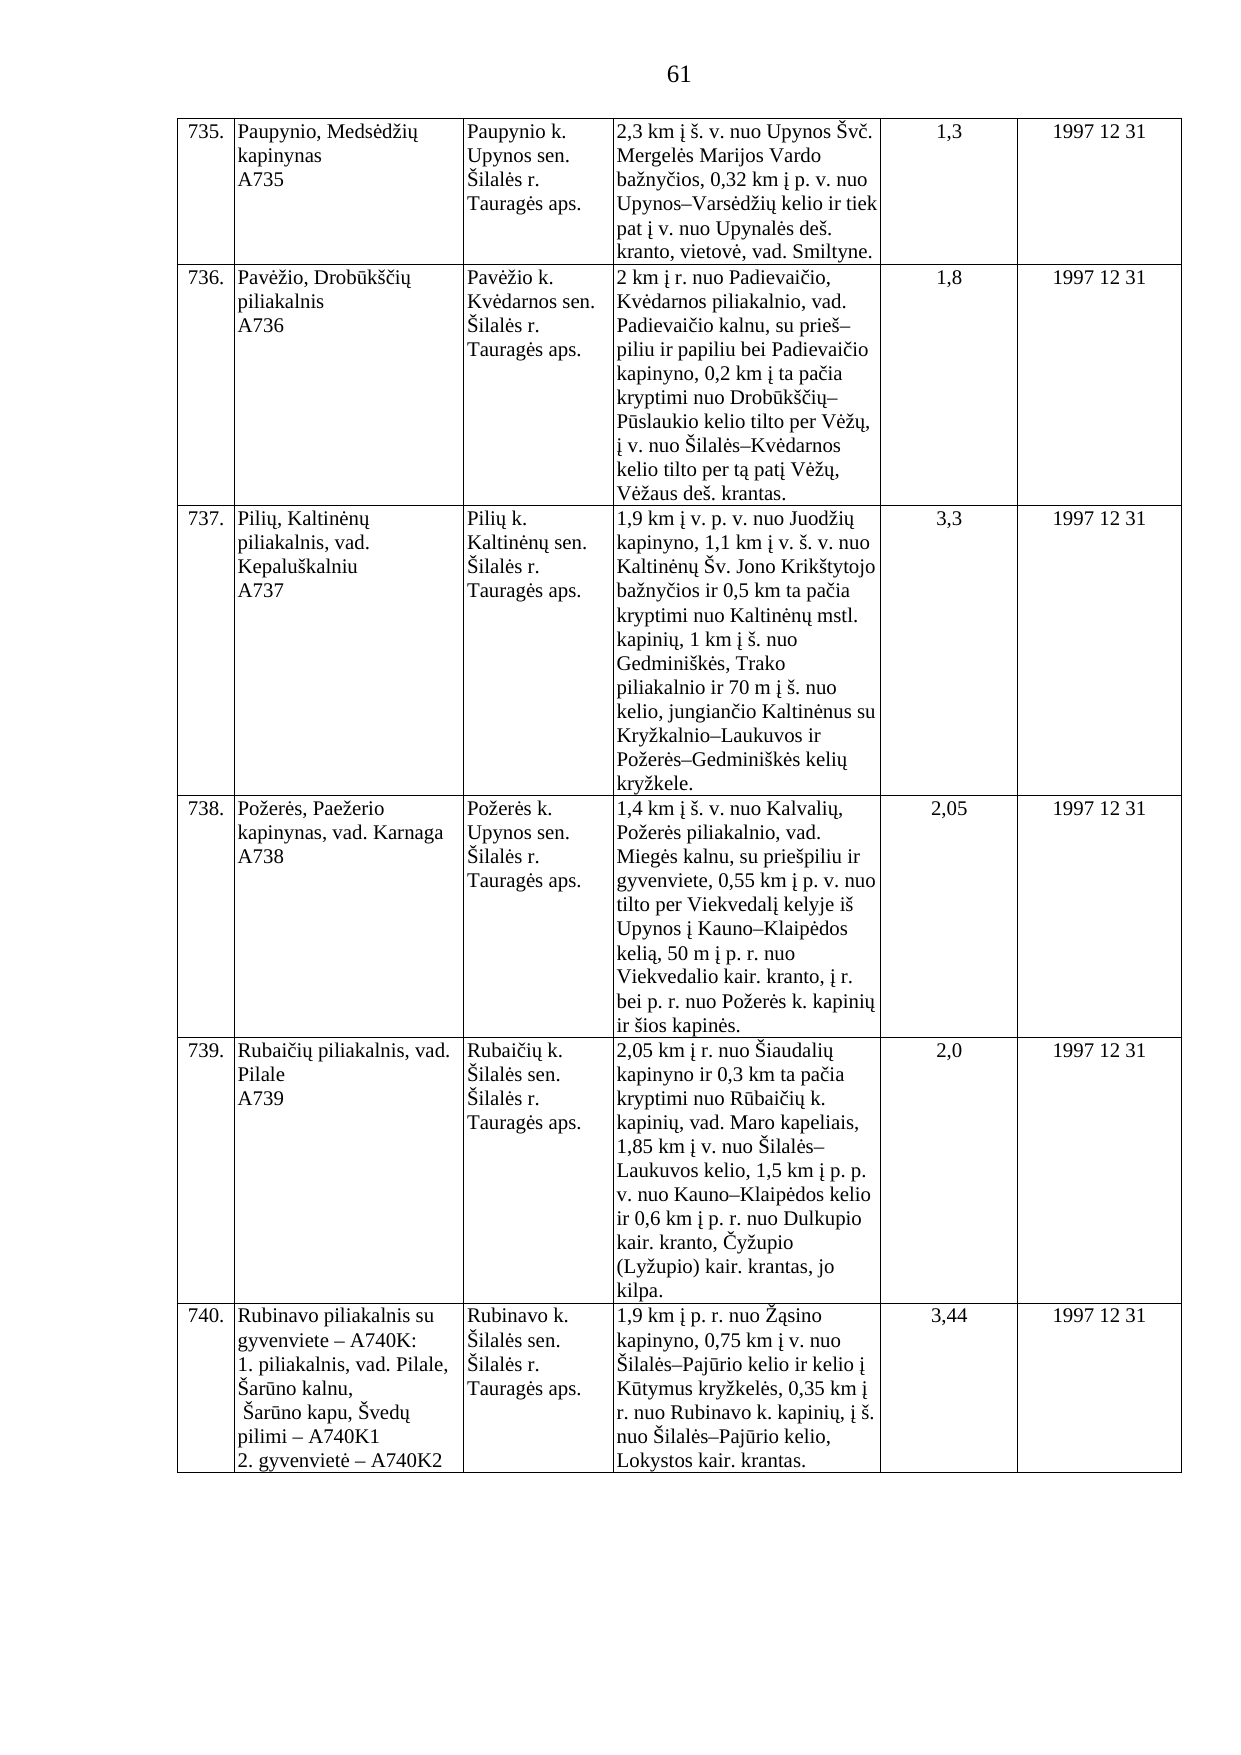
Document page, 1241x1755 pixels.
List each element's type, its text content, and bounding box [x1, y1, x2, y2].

table_cell Pavėžio, Drobūkščių piliakalnis A736 [235, 265, 463, 505]
table_cell 1,9 km į v. p. v. nuo Juodžių kapinyno, 1,1 km į v. š. v. nuo Kaltinėnų Šv. Jono Krikštytojo bažnyčios ir 0,5 km ta pačia kryptimi nuo Kaltinėnų mstl. kapinių, 1 km į š. nuo Gedminiškės, Trako piliakalnio ir 70 m į š. nuo kelio, jungiančio Kaltinėnus su Kryžkalnio–Laukuvos ir Požerės–Gedminiškės kelių kryžkele. [614, 506, 880, 795]
table_cell Rubaičių piliakalnis, vad. Pilale A739 [235, 1038, 463, 1302]
table_cell 2,3 km į š. v. nuo Upynos Švč. Mergelės Marijos Vardo bažnyčios, 0,32 km į p. v. nuo Upynos–Varsėdžių kelio ir tiek pat į v. nuo Upynalės deš. kranto, vietovė, vad. Smiltyne. [614, 119, 880, 263]
table_cell Požerės k. Upynos sen. Šilalės r. Tauragės aps. [464, 796, 613, 1037]
table_cell 1997 12 31 [1018, 796, 1181, 1037]
table_cell 2,05 km į r. nuo Šiaudalių kapinyno ir 0,3 km ta pačia kryptimi nuo Rūbaičių k. kapinių, vad. Maro kapeliais, 1,85 km į v. nuo Šilalės–Laukuvos kelio, 1,5 km į p. p. v. nuo Kauno–Klaipėdos kelio ir 0,6 km į p. r. nuo Dulkupio kair. kranto, Čyžupio (Lyžupio) kair. krantas, jo kilpa. [614, 1038, 880, 1302]
table_cell Požerės, Paežerio kapinynas, vad. Karnaga A738 [235, 796, 463, 1037]
table_cell Pilių, Kaltinėnų piliakalnis, vad. Kepaluškalniu A737 [235, 506, 463, 795]
table_cell 1,4 km į š. v. nuo Kalvalių, Požerės piliakalnio, vad. Miegės kalnu, su priešpiliu ir gyvenviete, 0,55 km į p. v. nuo tilto per Viekvedalį kelyje iš Upynos į Kauno–Klaipėdos kelią, 50 m į p. r. nuo Viekvedalio kair. kranto, į r. bei p. r. nuo Požerės k. kapinių ir šios kapinės. [614, 796, 880, 1037]
table_cell Rubinavo piliakalnis su gyvenviete – A740K: 1. piliakalnis, vad. Pilale, Šarūno kalnu, Šarūno kapu, Švedų pilimi – A740K1 2. gyvenvietė – A740K2 [235, 1304, 463, 1472]
table_cell 740. [178, 1304, 234, 1472]
table_cell Paupynio, Medsėdžių kapinynas A735 [235, 119, 463, 263]
table_cell 2 km į r. nuo Padievaičio, Kvėdarnos piliakalnio, vad. Padievaičio kalnu, su prieš–piliu ir papiliu bei Padievaičio kapinyno, 0,2 km į ta pačia kryptimi nuo Drobūkščių–Pūslaukio kelio tilto per Vėžų, į v. nuo Šilalės–Kvėdarnos kelio tilto per tą patį Vėžų, Vėžaus deš. krantas. [614, 265, 880, 505]
table_cell 1997 12 31 [1018, 119, 1181, 263]
table_cell 1997 12 31 [1018, 265, 1181, 505]
table_cell Pavėžio k. Kvėdarnos sen. Šilalės r. Tauragės aps. [464, 265, 613, 505]
table_cell Paupynio k. Upynos sen. Šilalės r. Tauragės aps. [464, 119, 613, 263]
table_cell 1997 12 31 [1018, 506, 1181, 795]
table_cell 2,05 [881, 796, 1017, 1037]
table_cell Rubinavo k. Šilalės sen. Šilalės r. Tauragės aps. [464, 1304, 613, 1472]
table_cell 1,8 [881, 265, 1017, 505]
table_cell 1,3 [881, 119, 1017, 263]
table_cell Rubaičių k. Šilalės sen. Šilalės r. Tauragės aps. [464, 1038, 613, 1302]
table_cell 3,3 [881, 506, 1017, 795]
table_cell 1997 12 31 [1018, 1304, 1181, 1472]
table_cell 738. [178, 796, 234, 1037]
table_cell 3,44 [881, 1304, 1017, 1472]
table_cell 1,9 km į p. r. nuo Žąsino kapinyno, 0,75 km į v. nuo Šilalės–Pajūrio kelio ir kelio į Kūtymus kryžkelės, 0,35 km į r. nuo Rubinavo k. kapinių, į š. nuo Šilalės–Pajūrio kelio, Lokystos kair. krantas. [614, 1304, 880, 1472]
table_cell 735. [178, 119, 234, 263]
table_cell 2,0 [881, 1038, 1017, 1302]
table_cell 739. [178, 1038, 234, 1302]
table_cell 736. [178, 265, 234, 505]
table_cell 1997 12 31 [1018, 1038, 1181, 1302]
table_cell 737. [178, 506, 234, 795]
table_cell Pilių k. Kaltinėnų sen. Šilalės r. Tauragės aps. [464, 506, 613, 795]
